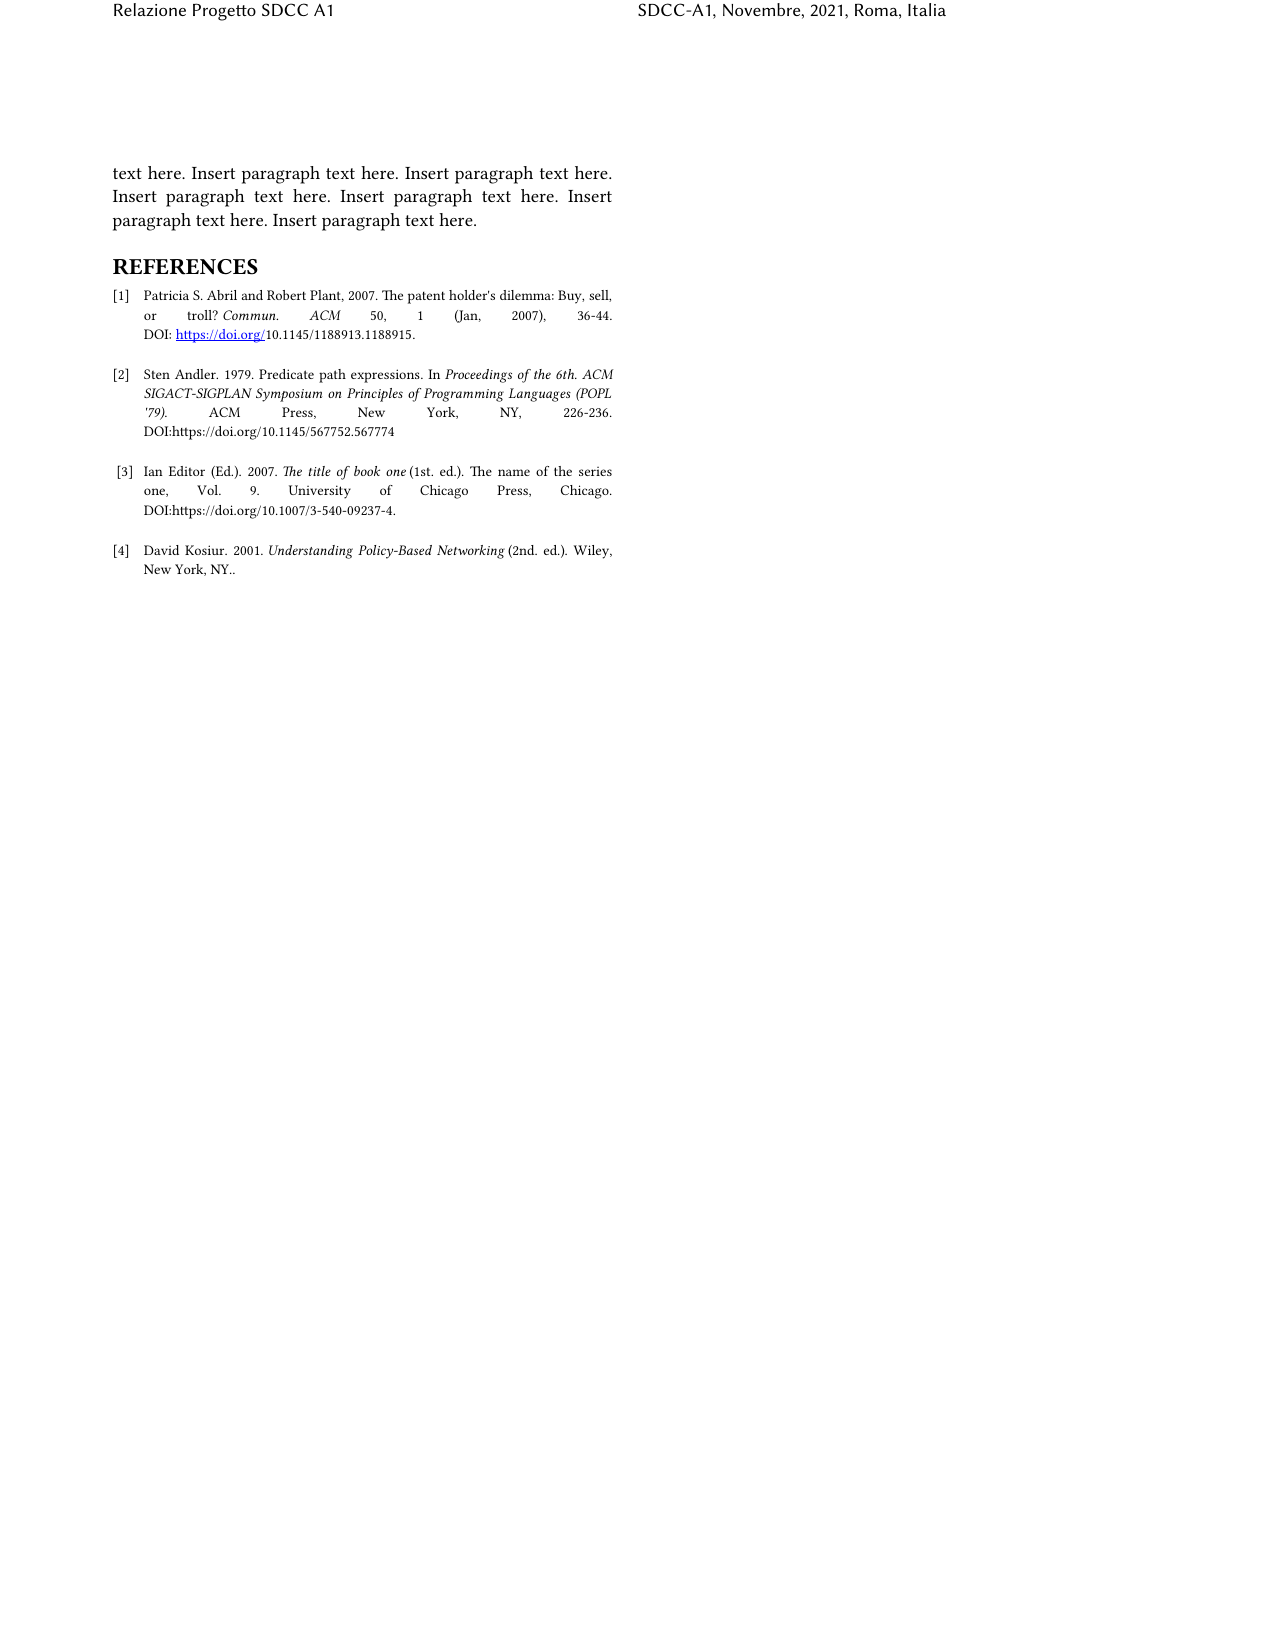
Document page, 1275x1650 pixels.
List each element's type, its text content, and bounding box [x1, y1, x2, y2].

text [1] Patricia S. Abril and Robert Plant, 2007. The patent holder's dilemma: Buy, sell, or troll? Commun. ACM 50, 1 (Jan, 2007), 36-44. DOI: https://doi.org/10.1145/1188913.1188915. [112, 288, 612, 343]
text text here. Insert paragraph text here. Insert paragraph text here. Insert paragraph text here. Insert paragraph text here. Insert paragraph text here. Insert paragraph text here. [112, 162, 612, 231]
text [3] Ian Editor (Ed.). 2007. The title of book one (1st. ed.). The name of the series one, Vol. 9. University of Chicago Press, Chicago. DOI:https://doi.org/10.1007/3-540-09237-4. [112, 464, 612, 519]
text [2] Sten Andler. 1979. Predicate path expressions. In Proceedings of the 6th. ACM SIGACT-SIGPLAN Symposium on Principles of Programming Languages (POPL '79). ACM Press, New York, NY, 226-236. DOI:https://doi.org/10.1145/567752.567774 [112, 366, 612, 440]
text REFERENCES [112, 254, 612, 280]
text [4] David Kosiur. 2001. Understanding Policy-Based Networking (2nd. ed.). Wiley, New York, NY.. [112, 542, 612, 578]
